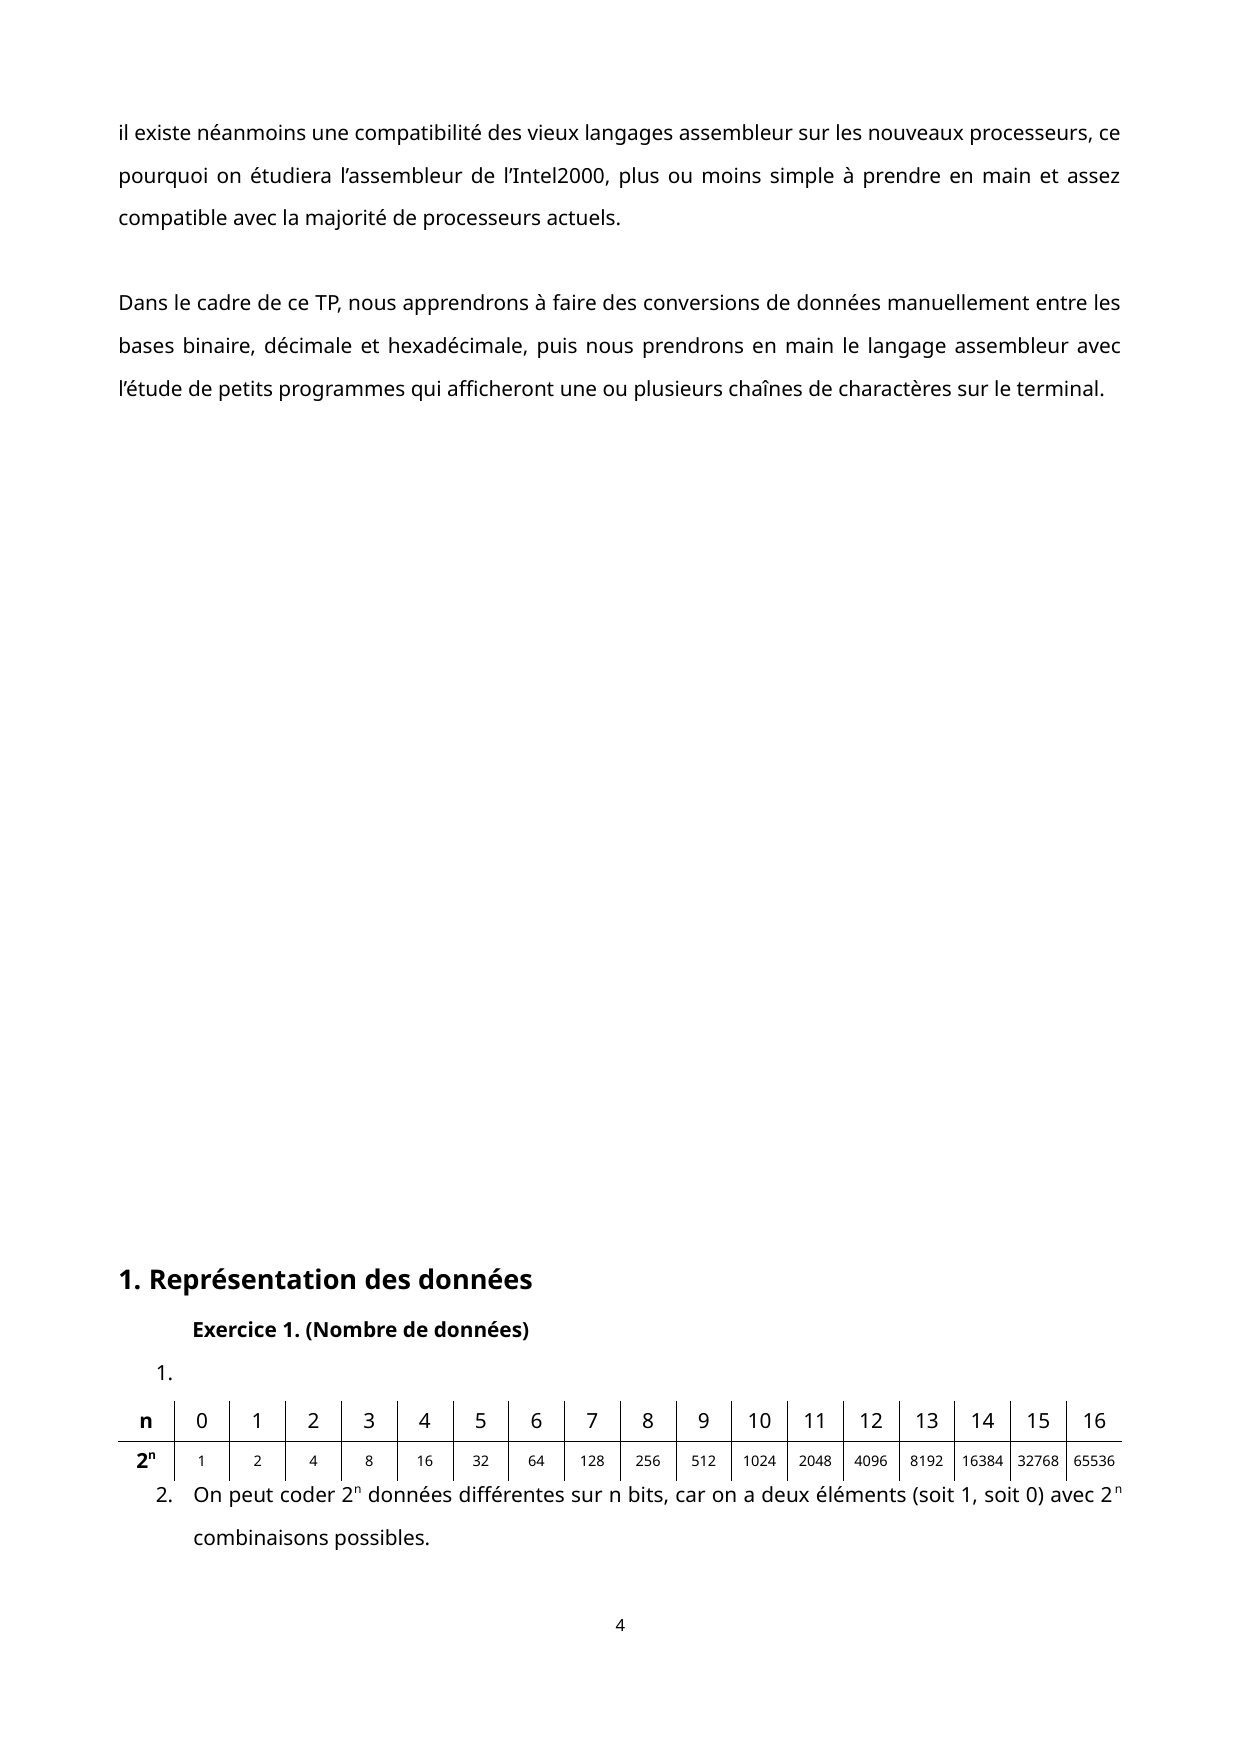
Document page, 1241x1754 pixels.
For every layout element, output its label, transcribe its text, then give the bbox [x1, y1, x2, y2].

table_cell 16384 [955, 1442, 1010, 1481]
table_header 7 [565, 1401, 620, 1441]
table_header 1 [230, 1401, 285, 1441]
table_header 0 [175, 1401, 229, 1441]
list On peut coder 2n données différentes sur n bits, car on a deux éléments (soit 1, soit 0) avec 2n combinaisons possibles. [156, 1481, 1122, 1552]
table_cell 2n [118, 1442, 174, 1481]
text Dans le cadre de ce TP, nous apprendrons à faire des conversions de données manuellement entre les bases binaire, décimale et hexadécimale, puis nous prendrons en main le langage assembleur avec l’étude de petits programmes qui afficheront une ou plusieurs chaînes de charactères sur le terminal. [118, 288, 1122, 402]
table_header 12 [844, 1401, 899, 1441]
table_header 8 [621, 1401, 676, 1441]
table_cell 64 [509, 1442, 564, 1481]
table_header 6 [509, 1401, 564, 1441]
table_cell 128 [565, 1442, 620, 1481]
table_cell 32768 [1011, 1442, 1066, 1481]
table_header 15 [1011, 1401, 1066, 1441]
table_header 10 [732, 1401, 787, 1441]
table_header 14 [955, 1401, 1010, 1441]
table_cell 8 [342, 1442, 397, 1481]
table_cell 2 [230, 1442, 285, 1481]
table_cell 65536 [1067, 1442, 1122, 1481]
table_cell 2048 [788, 1442, 843, 1481]
table_header 13 [900, 1401, 954, 1441]
text il existe néanmoins une compatibilité des vieux langages assembleur sur les nouveaux processeurs, ce pourquoi on étudiera l’assembleur de l’Intel2000, plus ou moins simple à prendre en main et assez compatible avec la majorité de processeurs actuels. [118, 118, 1122, 232]
table_cell 1024 [732, 1442, 787, 1481]
table_header 5 [454, 1401, 508, 1441]
text 1. Représentation des données [118, 1260, 1122, 1297]
table_header 11 [788, 1401, 843, 1441]
table_header 9 [677, 1401, 731, 1441]
table_cell 8192 [900, 1442, 954, 1481]
table_cell 4 [286, 1442, 341, 1481]
table_cell 16 [398, 1442, 453, 1481]
table_header 4 [398, 1401, 453, 1441]
text Exercice 1. (Nombre de données) [118, 1315, 1122, 1344]
table_header 3 [342, 1401, 397, 1441]
table_cell 1 [175, 1442, 229, 1481]
table_cell 4096 [844, 1442, 899, 1481]
table_header 16 [1067, 1401, 1122, 1441]
table_header n [118, 1401, 174, 1441]
table_cell 32 [454, 1442, 508, 1481]
table_cell 512 [677, 1442, 731, 1481]
table_cell 256 [621, 1442, 676, 1481]
table_header 2 [286, 1401, 341, 1441]
